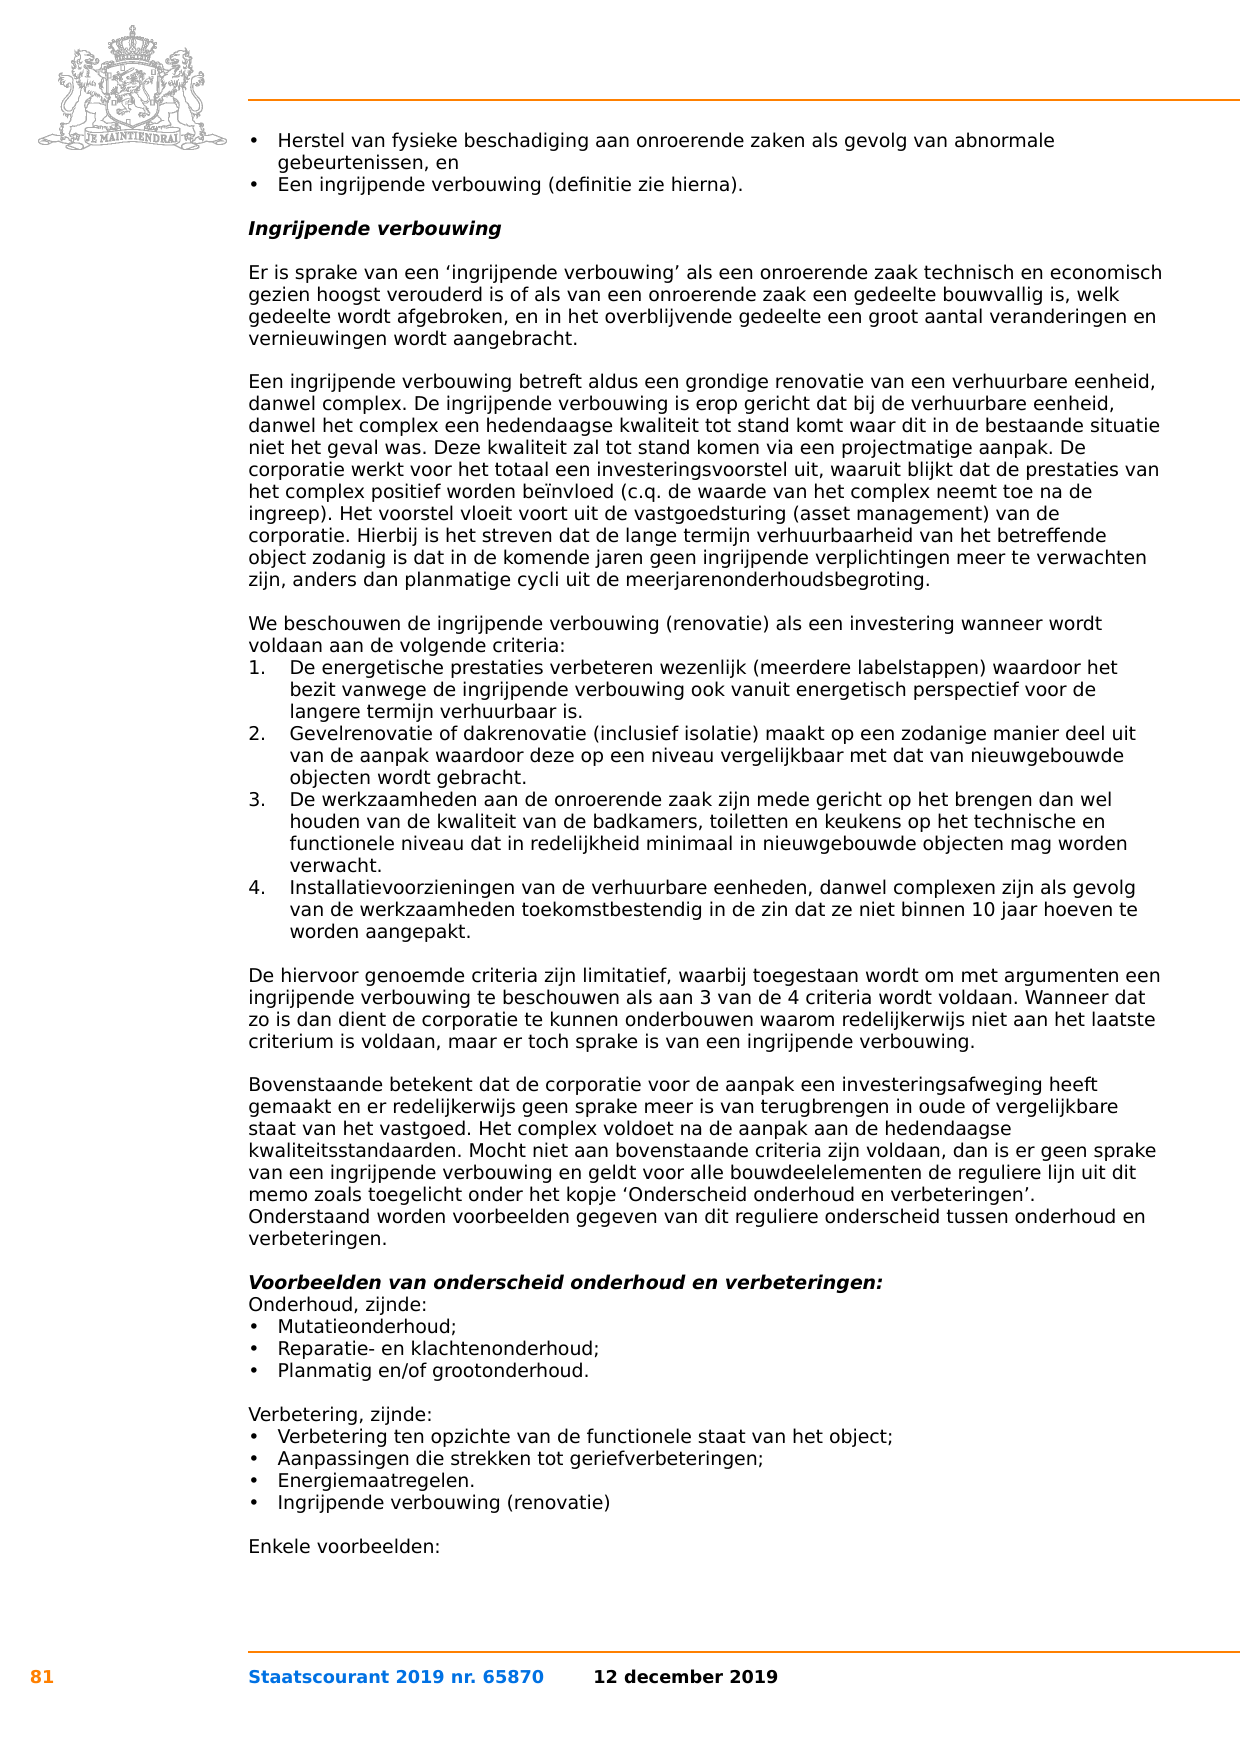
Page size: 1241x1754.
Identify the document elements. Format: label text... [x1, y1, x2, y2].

text • Herstel van fysieke beschadiging aan onroerende zaken als gevolg van abnormale gebeurtenissen, en [248, 130, 1163, 174]
text • Energiemaatregelen. [248, 1470, 1163, 1492]
subtitle Ingrijpende verbouwing [248, 218, 1163, 240]
text Een ingrijpende verbouwing betreft aldus een grondige renovatie van een verhuurbare eenheid, danwel complex. De ingrijpende verbouwing is erop gericht dat bij de verhuurbare eenheid, danwel het complex een hedendaagse kwaliteit tot stand komt waar dit in de bestaande situatie niet het geval was. Deze kwaliteit zal tot stand komen via een projectmatige aanpak. De corporatie werkt voor het totaal een investeringsvoorstel uit, waaruit blijkt dat de prestaties van het complex positief worden beïnvloed (c.q. de waarde van het complex neemt toe na de ingreep). Het voorstel vloeit voort uit de vastgoedsturing (asset management) van de corporatie. Hierbij is het streven dat de lange termijn verhuurbaarheid van het betreffende object zodanig is dat in de komende jaren geen ingrijpende verplichtingen meer te verwachten zijn, anders dan planmatige cycli uit de meerjarenonderhoudsbegroting. [248, 371, 1163, 591]
text • Reparatie- en klachtenonderhoud; [248, 1338, 1163, 1360]
text • Verbetering ten opzichte van de functionele staat van het object; [248, 1426, 1163, 1448]
text • Ingrijpende verbouwing (renovatie) [248, 1492, 1163, 1514]
text Onderhoud, zijnde: [248, 1294, 1163, 1316]
text Er is sprake van een ‘ingrijpende verbouwing’ als een onroerende zaak technisch en economisch gezien hoogst verouderd is of als van een onroerende zaak een gedeelte bouwvallig is, welk gedeelte wordt afgebroken, en in het overblijvende gedeelte een groot aantal veranderingen en vernieuwingen wordt aangebracht. [248, 262, 1163, 349]
picture [38, 25, 227, 150]
text De hiervoor genoemde criteria zijn limitatief, waarbij toegestaan wordt om met argumenten een ingrijpende verbouwing te beschouwen als aan 3 van de 4 criteria wordt voldaan. Wanneer dat zo is dan dient de corporatie te kunnen onderbouwen waarom redelijkerwijs niet aan het laatste criterium is voldaan, maar er toch sprake is van een ingrijpende verbouwing. [248, 964, 1163, 1052]
text • Een ingrijpende verbouwing (definitie zie hierna). [248, 174, 1163, 196]
text 1. De energetische prestaties verbeteren wezenlijk (meerdere labelstappen) waardoor het bezit vanwege de ingrijpende verbouwing ook vanuit energetisch perspectief voor de langere termijn verhuurbaar is. [248, 657, 1163, 723]
text Bovenstaande betekent dat de corporatie voor de aanpak een investeringsafweging heeft gemaakt en er redelijkerwijs geen sprake meer is van terugbrengen in oude of vergelijkbare staat van het vastgoed. Het complex voldoet na de aanpak aan de hedendaagse kwaliteitsstandaarden. Mocht niet aan bovenstaande criteria zijn voldaan, dan is er geen sprake van een ingrijpende verbouwing en geldt voor alle bouwdeelelementen de reguliere lijn uit dit memo zoals toegelicht onder het kopje ‘Onderscheid onderhoud en verbeteringen’. Onderstaand worden voorbeelden gegeven van dit reguliere onderscheid tussen onderhoud en verbeteringen. [248, 1074, 1163, 1250]
text • Mutatieonderhoud; [248, 1316, 1163, 1338]
text 4. Installatievoorzieningen van de verhuurbare eenheden, danwel complexen zijn als gevolg van de werkzaamheden toekomstbestendig in de zin dat ze niet binnen 10 jaar hoeven te worden aangepakt. [248, 877, 1163, 943]
text 2. Gevelrenovatie of dakrenovatie (inclusief isolatie) maakt op een zodanige manier deel uit van de aanpak waardoor deze op een niveau vergelijkbaar met dat van nieuwgebouwde objecten wordt gebracht. [248, 723, 1163, 789]
text Verbetering, zijnde: [248, 1404, 1163, 1426]
text Voorbeelden van onderscheid onderhoud en verbeteringen: [248, 1272, 1163, 1294]
text • Aanpassingen die strekken tot geriefverbeteringen; [248, 1448, 1163, 1470]
text • Planmatig en/of grootonderhoud. [248, 1360, 1163, 1382]
text We beschouwen de ingrijpende verbouwing (renovatie) als een investering wanneer wordt voldaan aan de volgende criteria: [248, 613, 1163, 657]
text Enkele voorbeelden: [248, 1536, 1163, 1558]
text 3. De werkzaamheden aan de onroerende zaak zijn mede gericht op het brengen dan wel houden van de kwaliteit van de badkamers, toiletten en keukens op het technische en functionele niveau dat in redelijkheid minimaal in nieuwgebouwde objecten mag worden verwacht. [248, 789, 1163, 877]
